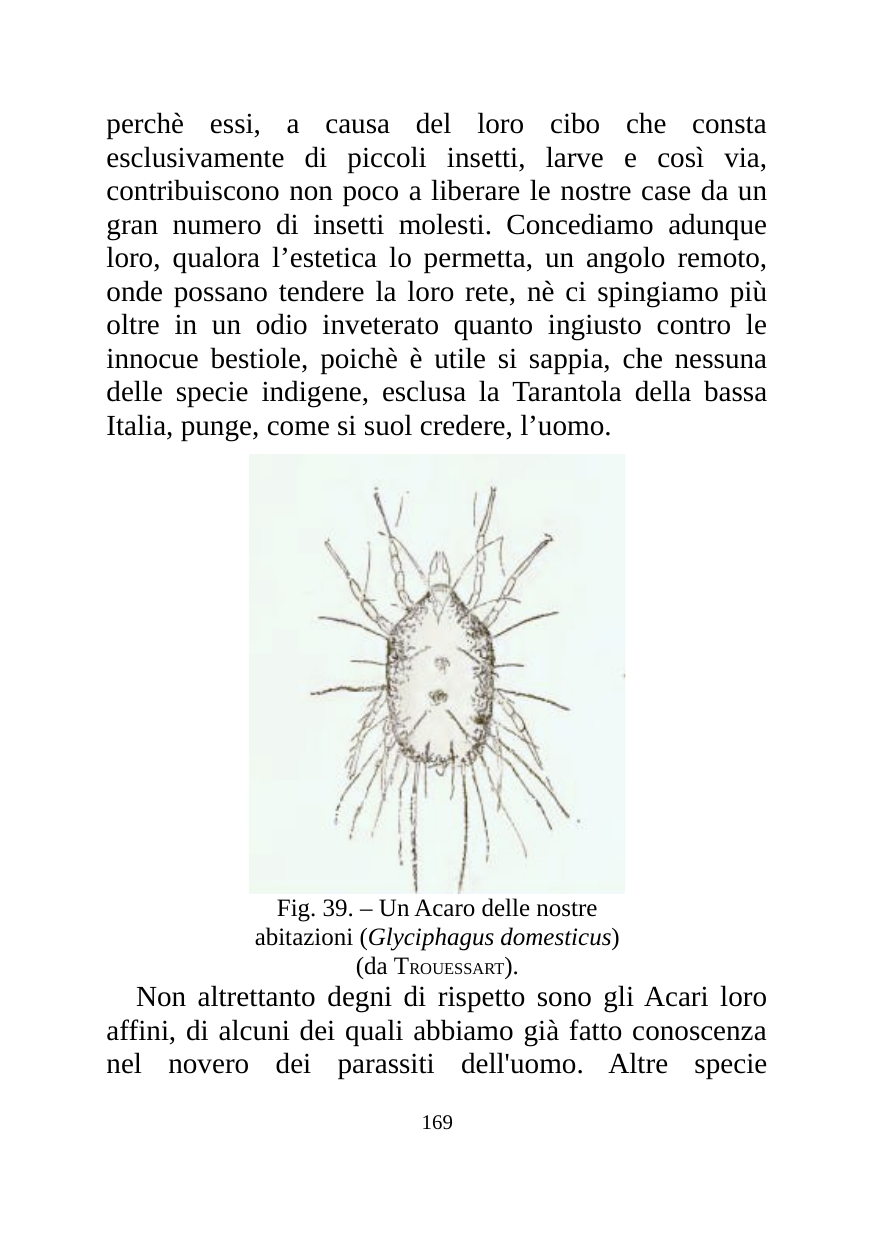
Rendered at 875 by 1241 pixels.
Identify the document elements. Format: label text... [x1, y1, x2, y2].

text perchè essi, a causa del loro cibo che consta esclusivamente di piccoli insetti, larve e così via, contribuiscono non poco a liberare le nostre case da un gran numero di insetti molesti. Concediamo adunque loro, qualora l’estetica lo permetta, un angolo remoto, onde possano tendere la loro rete, nè ci spingiamo più oltre in un odio inveterato quanto ingiusto contro le innocue bestiole, poichè è utile si sappia, che nessuna delle specie indigene, esclusa la Tarantola della bassa Italia, punge, come si suol credere, l’uomo. [106, 106, 768, 442]
text Non altrettanto degni di rispetto sono gli Acari loro affini, di alcuni dei quali abbiamo già fatto conoscenza nel novero dei parassiti dell'uomo. Altre specie [106, 979, 768, 1080]
picture [248, 454, 626, 894]
text Fig. 39. – Un Acaro delle nostre abitazioni (Glyciphagus domesticus) (da Trouessart). [249, 894, 625, 979]
